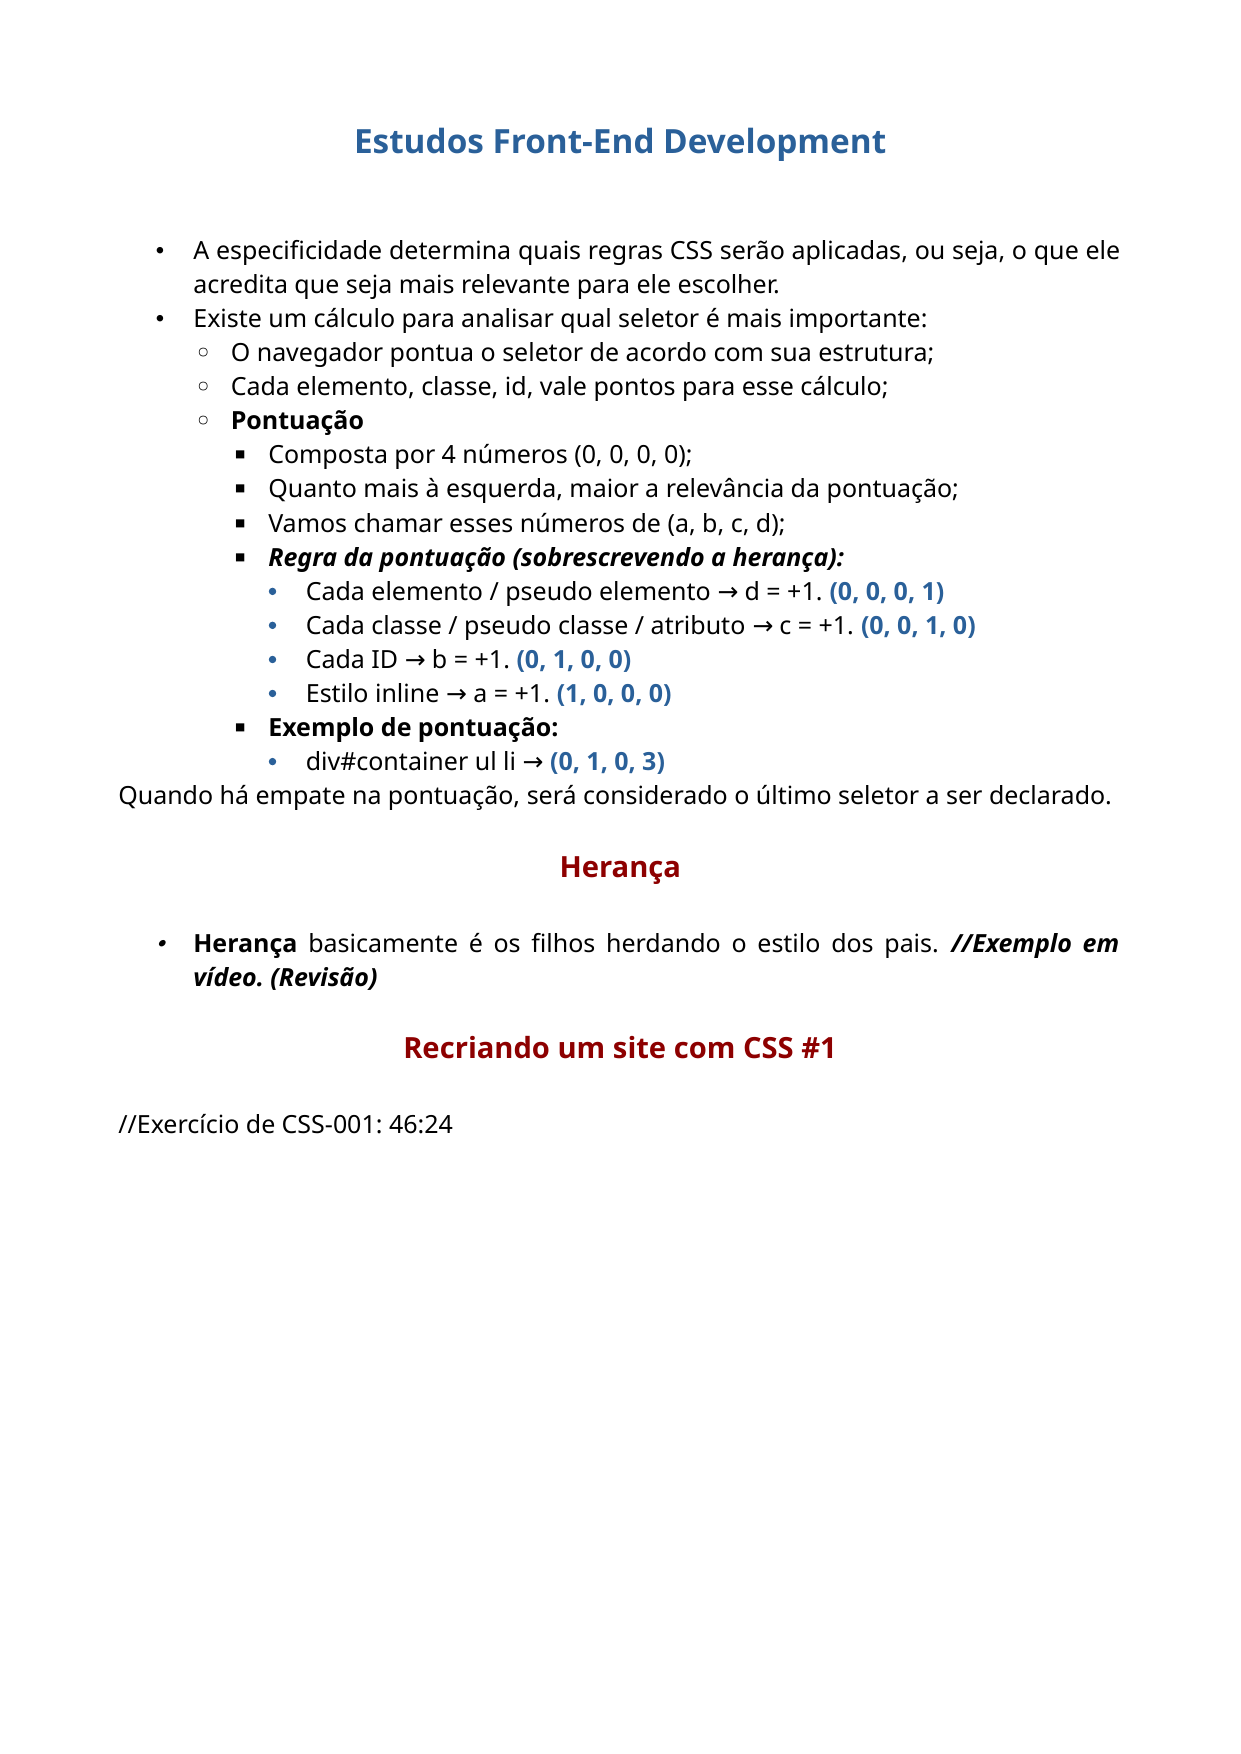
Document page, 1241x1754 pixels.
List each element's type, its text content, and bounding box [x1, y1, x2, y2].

list Composta por 4 números (0, 0, 0, 0); [231, 437, 1122, 471]
list Herança basicamente é os filhos herdando o estilo dos pais. //Exemplo em vídeo. (Revisão) [156, 925, 1122, 993]
list Cada ID → b = +1. (0, 1, 0, 0) [268, 641, 1122, 676]
text Herança [118, 846, 1122, 886]
text //Exercício de CSS-001: 46:24 [118, 1107, 1122, 1141]
list O navegador pontua o seletor de acordo com sua estrutura; [193, 335, 1122, 369]
list Estilo inline → a = +1. (1, 0, 0, 0) [268, 676, 1122, 709]
list Exemplo de pontuação: [231, 709, 1122, 744]
list div#container ul li → (0, 1, 0, 3) [268, 744, 1122, 778]
list Quanto mais à esquerda, maior a relevância da pontuação; [231, 471, 1122, 505]
text Recriando um site com CSS #1 [118, 1027, 1122, 1067]
list Cada elemento, classe, id, vale pontos para esse cálculo; [193, 369, 1122, 403]
list Cada elemento / pseudo elemento → d = +1. (0, 0, 0, 1) [268, 573, 1122, 607]
list Existe um cálculo para analisar qual seletor é mais importante: [156, 301, 1122, 335]
list A especificidade determina quais regras CSS serão aplicadas, ou seja, o que ele acredita que seja mais relevante para ele escolher. [156, 233, 1122, 301]
list Cada classe / pseudo classe / atributo → c = +1. (0, 0, 1, 0) [268, 607, 1122, 641]
list Regra da pontuação (sobrescrevendo a herança): [231, 539, 1122, 573]
list Pontuação [193, 403, 1122, 437]
list Vamos chamar esses números de (a, b, c, d); [231, 505, 1122, 539]
text Quando há empate na pontuação, será considerado o último seletor a ser declarado. [118, 778, 1122, 812]
